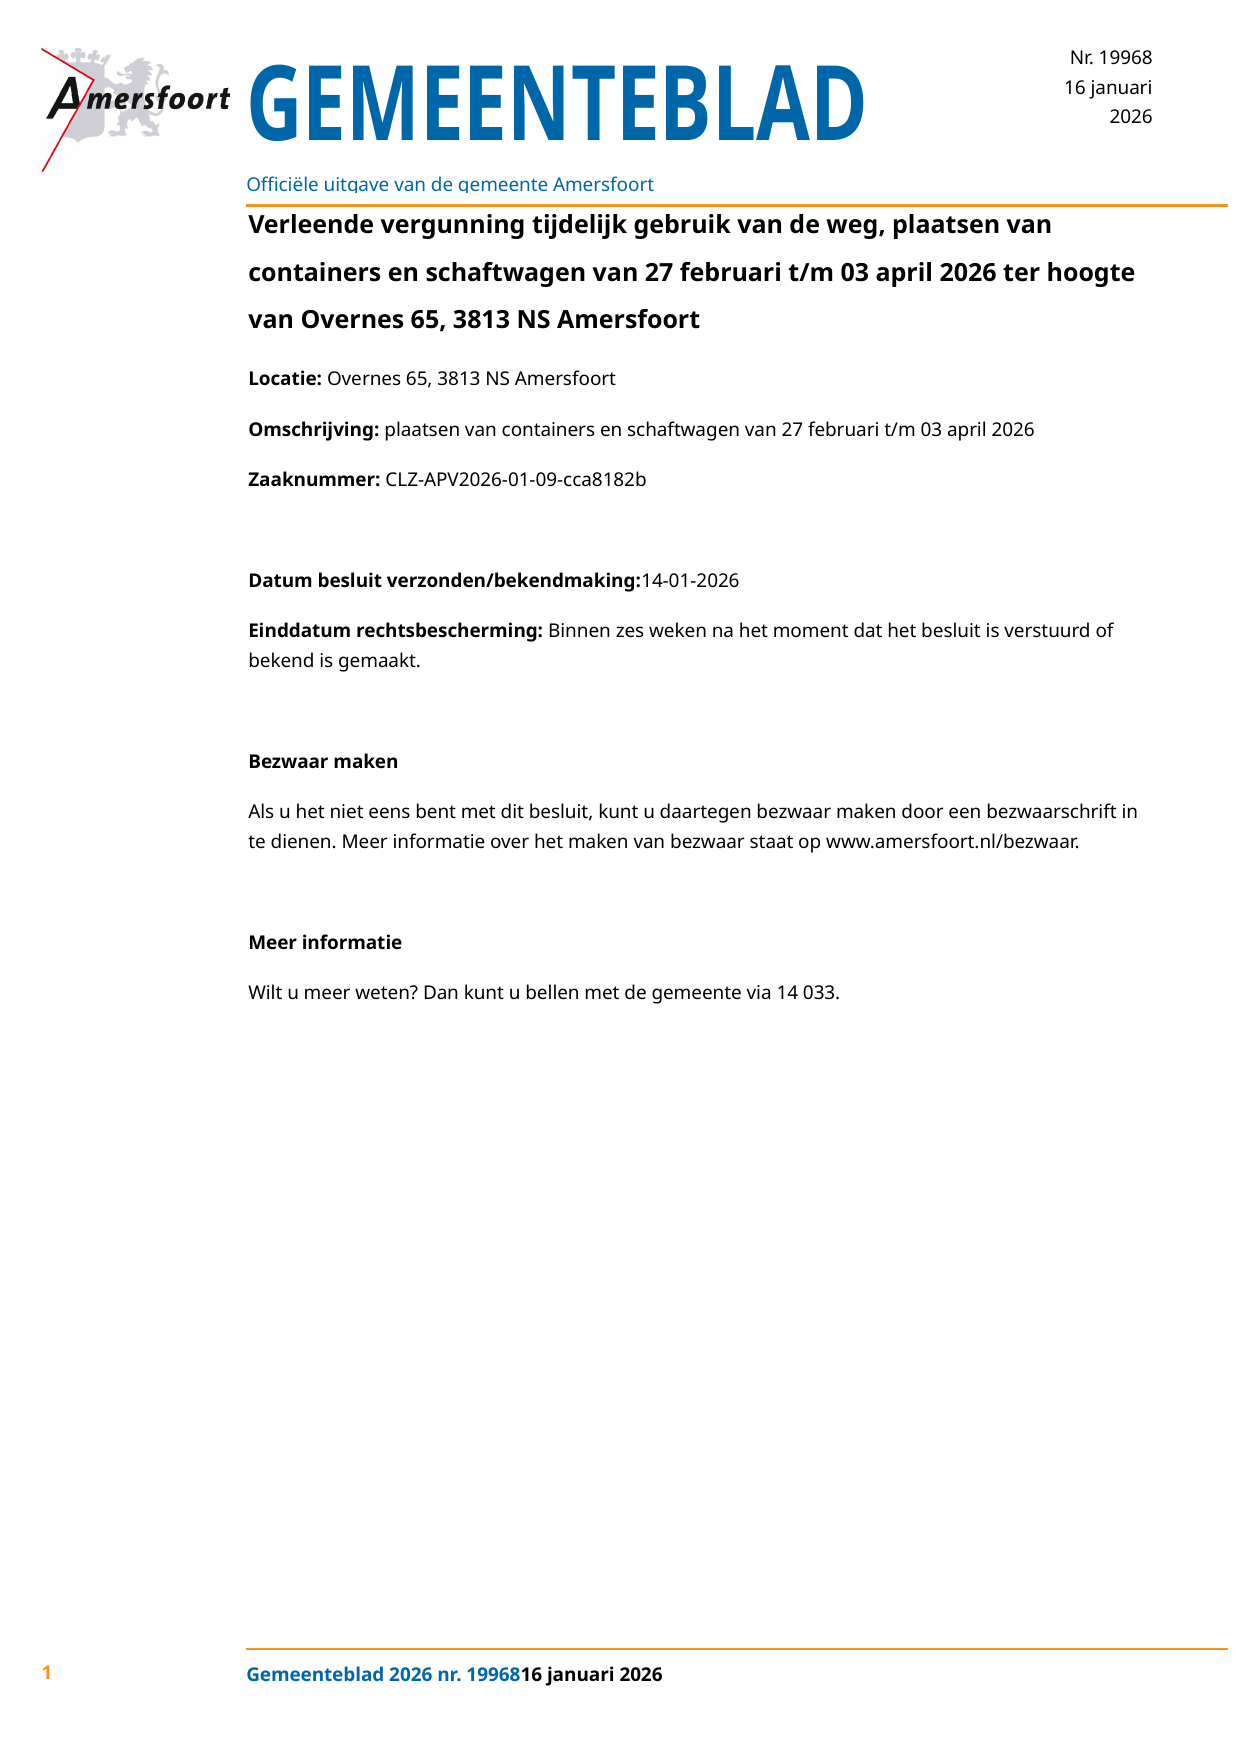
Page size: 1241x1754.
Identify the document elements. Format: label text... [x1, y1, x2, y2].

text Wilt u meer weten? Dan kunt u bellen met de gemeente via 14 033. [248, 979, 1152, 1005]
picture [41, 47, 231, 172]
text Zaaknummer: CLZ-APV2026-01-09-cca8182b [248, 466, 1152, 492]
text Meer informatie [248, 929, 1152, 954]
text Einddatum rechtsbescherming: Binnen zes weken na het moment dat het besluit is verstuurd of bekend is gemaakt. [248, 618, 1152, 673]
text Datum besluit verzonden/bekendmaking:14-01-2026 [248, 567, 1152, 593]
text Bezwaar maken [248, 748, 1152, 774]
text Omschrijving: plaatsen van containers en schaftwagen van 27 februari t/m 03 april 2026 [248, 416, 1152, 442]
text Als u het niet eens bent met dit besluit, kunt u daartegen bezwaar maken door een bezwaarschrift in te dienen. Meer informatie over het maken van bezwaar staat op www.amersfoort.nl/bezwaar. [248, 798, 1152, 854]
text Locatie: Overnes 65, 3813 NS Amersfoort [248, 366, 1152, 391]
text Verleende vergunning tijdelijk gebruik van de weg, plaatsen van containers en schaftwagen van 27 februari t/m 03 april 2026 ter hoogte van Overnes 65, 3813 NS Amersfoort [248, 207, 1152, 336]
